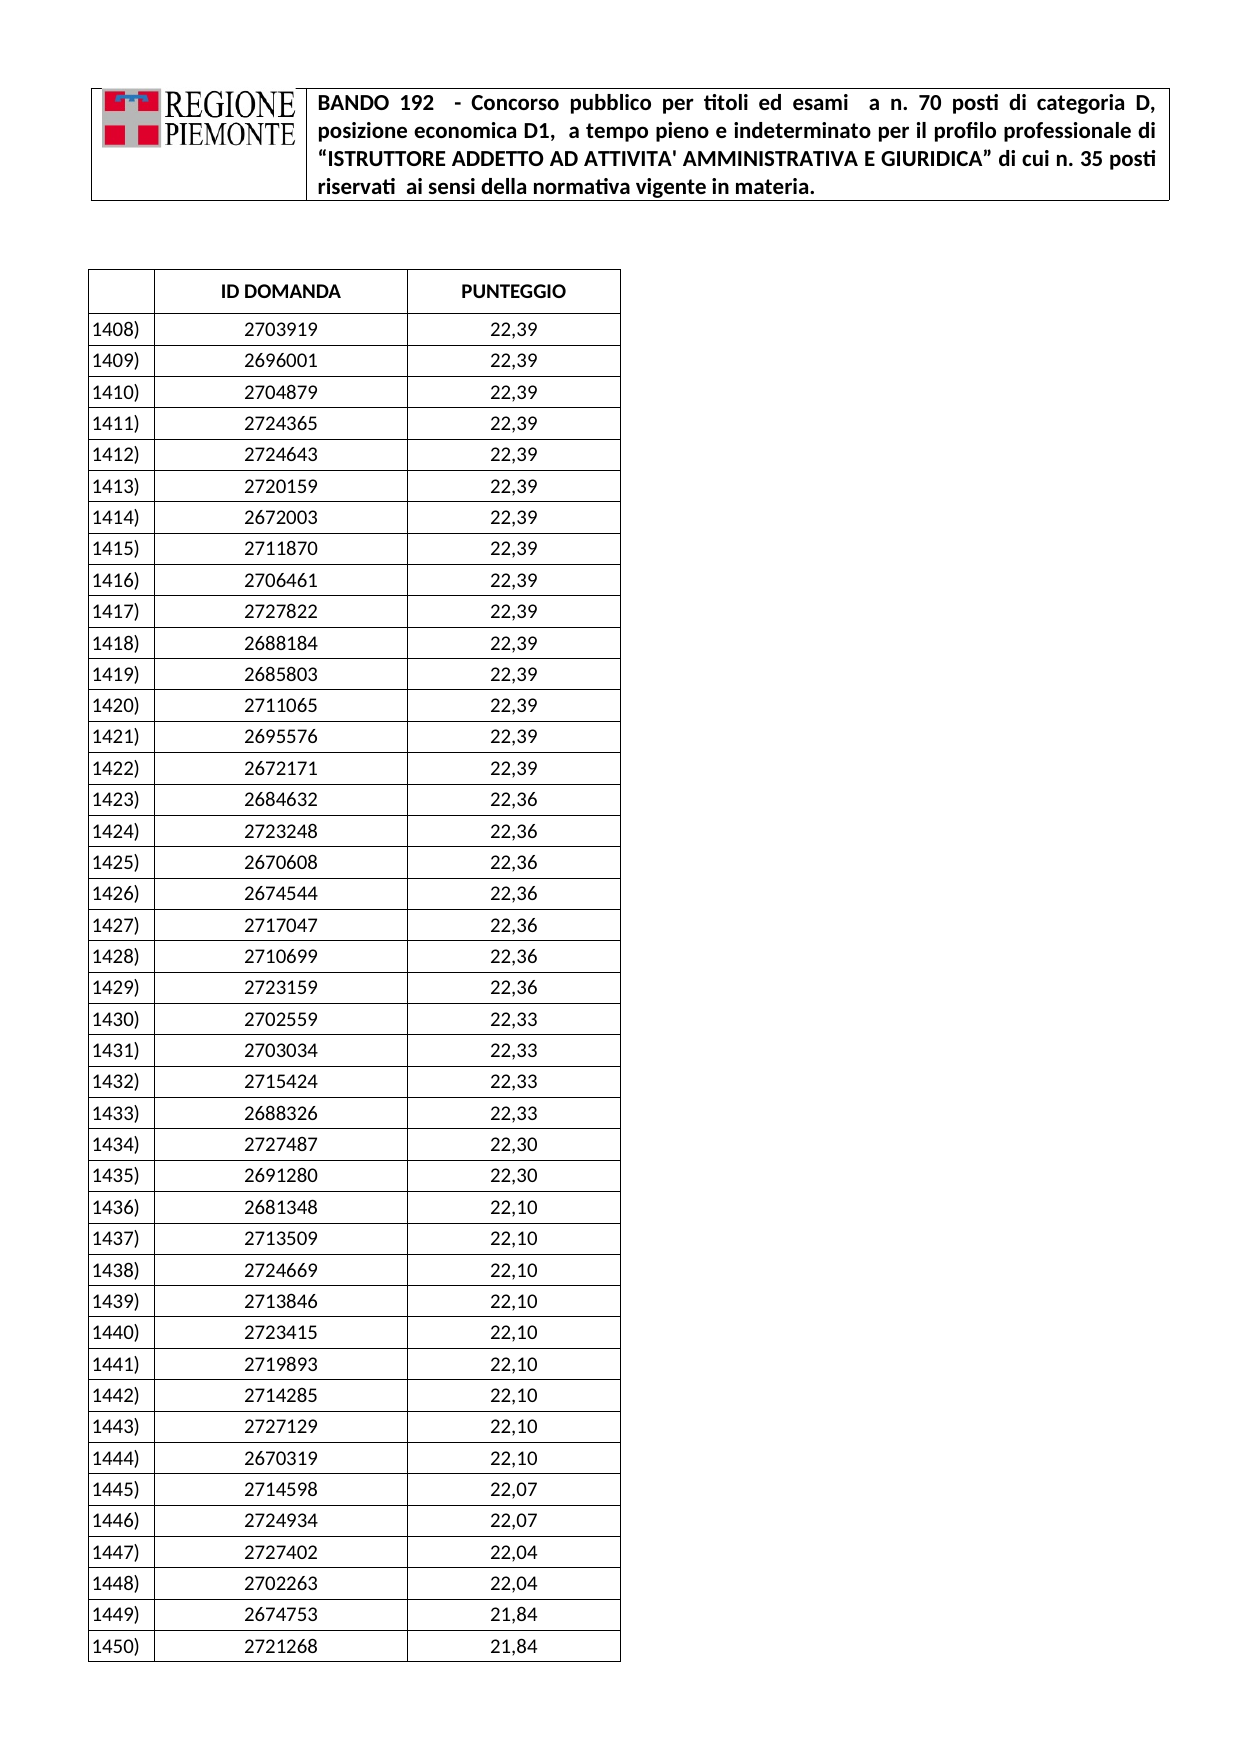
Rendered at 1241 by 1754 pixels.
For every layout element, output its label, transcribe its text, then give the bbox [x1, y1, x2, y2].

table_cell [89, 941, 154, 972]
table_cell 2724365 [155, 408, 407, 438]
table_cell [89, 565, 154, 595]
table_cell 2685803 [155, 659, 407, 689]
table_cell [89, 1412, 154, 1442]
table_cell 22,39 [408, 502, 620, 533]
table_cell 2706461 [155, 565, 407, 595]
table_cell 2674544 [155, 879, 407, 909]
table_cell 2727129 [155, 1412, 407, 1442]
table_cell [89, 1317, 154, 1348]
table_cell [89, 1098, 154, 1128]
table_cell [89, 1286, 154, 1316]
table_cell 2674753 [155, 1600, 407, 1630]
table_cell 22,39 [408, 596, 620, 627]
table_cell [89, 1380, 154, 1411]
table_cell [89, 659, 154, 689]
table_cell [89, 408, 154, 438]
table_cell 22,39 [408, 440, 620, 470]
table_cell 2727487 [155, 1129, 407, 1160]
table_cell 22,39 [408, 753, 620, 783]
table_cell 22,39 [408, 565, 620, 595]
table_cell 22,36 [408, 785, 620, 815]
table_cell [89, 1506, 154, 1536]
table_cell [89, 753, 154, 783]
table_cell 2727402 [155, 1537, 407, 1567]
table_cell [89, 1443, 154, 1473]
picture [101, 87, 296, 148]
table_cell [89, 502, 154, 533]
table_cell 2710699 [155, 941, 407, 972]
table_cell 22,30 [408, 1161, 620, 1191]
table_cell 2723248 [155, 816, 407, 846]
table_cell [89, 1631, 154, 1661]
table_cell [89, 847, 154, 877]
table_cell 2714598 [155, 1474, 407, 1504]
table_cell 22,10 [408, 1192, 620, 1222]
table_cell 22,39 [408, 690, 620, 721]
table_cell 2703919 [155, 314, 407, 344]
table_cell 22,33 [408, 1004, 620, 1034]
table_cell 2688184 [155, 628, 407, 658]
table_cell 22,36 [408, 879, 620, 909]
table_cell 21,84 [408, 1600, 620, 1630]
table_cell 22,36 [408, 847, 620, 877]
table_cell 2720159 [155, 471, 407, 501]
table_cell 22,39 [408, 471, 620, 501]
table_cell [89, 471, 154, 501]
table_cell 2702263 [155, 1568, 407, 1599]
table_cell 22,33 [408, 1067, 620, 1097]
table_cell 22,39 [408, 408, 620, 438]
table_cell 22,39 [408, 534, 620, 564]
table_cell 22,04 [408, 1537, 620, 1567]
table_cell [89, 377, 154, 407]
table_cell 2702559 [155, 1004, 407, 1034]
table_cell 2727822 [155, 596, 407, 627]
table_cell [89, 1067, 154, 1097]
table_cell 2681348 [155, 1192, 407, 1222]
table_cell 2695576 [155, 722, 407, 752]
table_cell 2672003 [155, 502, 407, 533]
table_cell 2715424 [155, 1067, 407, 1097]
table_cell [89, 628, 154, 658]
table_cell [89, 440, 154, 470]
table_cell [89, 314, 154, 344]
table_cell 2724643 [155, 440, 407, 470]
table_cell 21,84 [408, 1631, 620, 1661]
table_header ID DOMANDA [155, 270, 407, 313]
table_cell 22,39 [408, 377, 620, 407]
table_cell 2688326 [155, 1098, 407, 1128]
table_cell 22,39 [408, 628, 620, 658]
table_cell 22,07 [408, 1474, 620, 1504]
table_cell [89, 1537, 154, 1567]
table_header PUNTEGGIO [408, 270, 620, 313]
table_cell 22,33 [408, 1035, 620, 1066]
table_cell 2717047 [155, 910, 407, 940]
table_cell 2719893 [155, 1349, 407, 1379]
table_cell [89, 722, 154, 752]
table_cell 22,04 [408, 1568, 620, 1599]
table_cell 2721268 [155, 1631, 407, 1661]
table_cell 2691280 [155, 1161, 407, 1191]
table_cell [89, 1004, 154, 1034]
table_cell 22,36 [408, 941, 620, 972]
table_header [89, 270, 154, 313]
table_cell 2704879 [155, 377, 407, 407]
table_cell [89, 879, 154, 909]
table_cell [89, 596, 154, 627]
table_cell 2711870 [155, 534, 407, 564]
table_cell 22,07 [408, 1506, 620, 1536]
table_cell 2672171 [155, 753, 407, 783]
table_cell [89, 1192, 154, 1222]
table_cell [89, 1161, 154, 1191]
table_cell 2723159 [155, 973, 407, 1003]
table_cell [89, 1600, 154, 1630]
table_cell 22,36 [408, 973, 620, 1003]
table_cell [89, 1349, 154, 1379]
table_cell [89, 1255, 154, 1285]
table_cell [89, 816, 154, 846]
table_cell 2684632 [155, 785, 407, 815]
table_cell 2696001 [155, 346, 407, 376]
table_cell 22,10 [408, 1255, 620, 1285]
table_cell [89, 1474, 154, 1504]
table_cell [89, 1035, 154, 1066]
table_cell 22,10 [408, 1349, 620, 1379]
table_cell 22,36 [408, 910, 620, 940]
table_cell 22,10 [408, 1380, 620, 1411]
table_cell [89, 1129, 154, 1160]
table_cell 22,39 [408, 314, 620, 344]
table_cell 2670319 [155, 1443, 407, 1473]
table_cell 2703034 [155, 1035, 407, 1066]
table_cell 22,39 [408, 346, 620, 376]
table_cell [89, 910, 154, 940]
table_cell 2670608 [155, 847, 407, 877]
table_cell [89, 534, 154, 564]
table_cell 2724934 [155, 1506, 407, 1536]
table_cell 22,10 [408, 1224, 620, 1254]
table_cell 22,36 [408, 816, 620, 846]
table_cell 22,39 [408, 722, 620, 752]
table_cell 22,10 [408, 1412, 620, 1442]
table_cell 22,30 [408, 1129, 620, 1160]
table_cell 22,10 [408, 1443, 620, 1473]
table_cell 2713509 [155, 1224, 407, 1254]
table_cell [89, 690, 154, 721]
table_cell [89, 1224, 154, 1254]
table_cell [89, 1568, 154, 1599]
table_cell 22,39 [408, 659, 620, 689]
table_cell 2711065 [155, 690, 407, 721]
table_cell 22,10 [408, 1317, 620, 1348]
table_cell 2713846 [155, 1286, 407, 1316]
table_cell [89, 785, 154, 815]
table_cell [89, 346, 154, 376]
table_cell 2723415 [155, 1317, 407, 1348]
table_cell 2714285 [155, 1380, 407, 1411]
table_cell 22,33 [408, 1098, 620, 1128]
table_cell 2724669 [155, 1255, 407, 1285]
table_cell 22,10 [408, 1286, 620, 1316]
table_cell [89, 973, 154, 1003]
